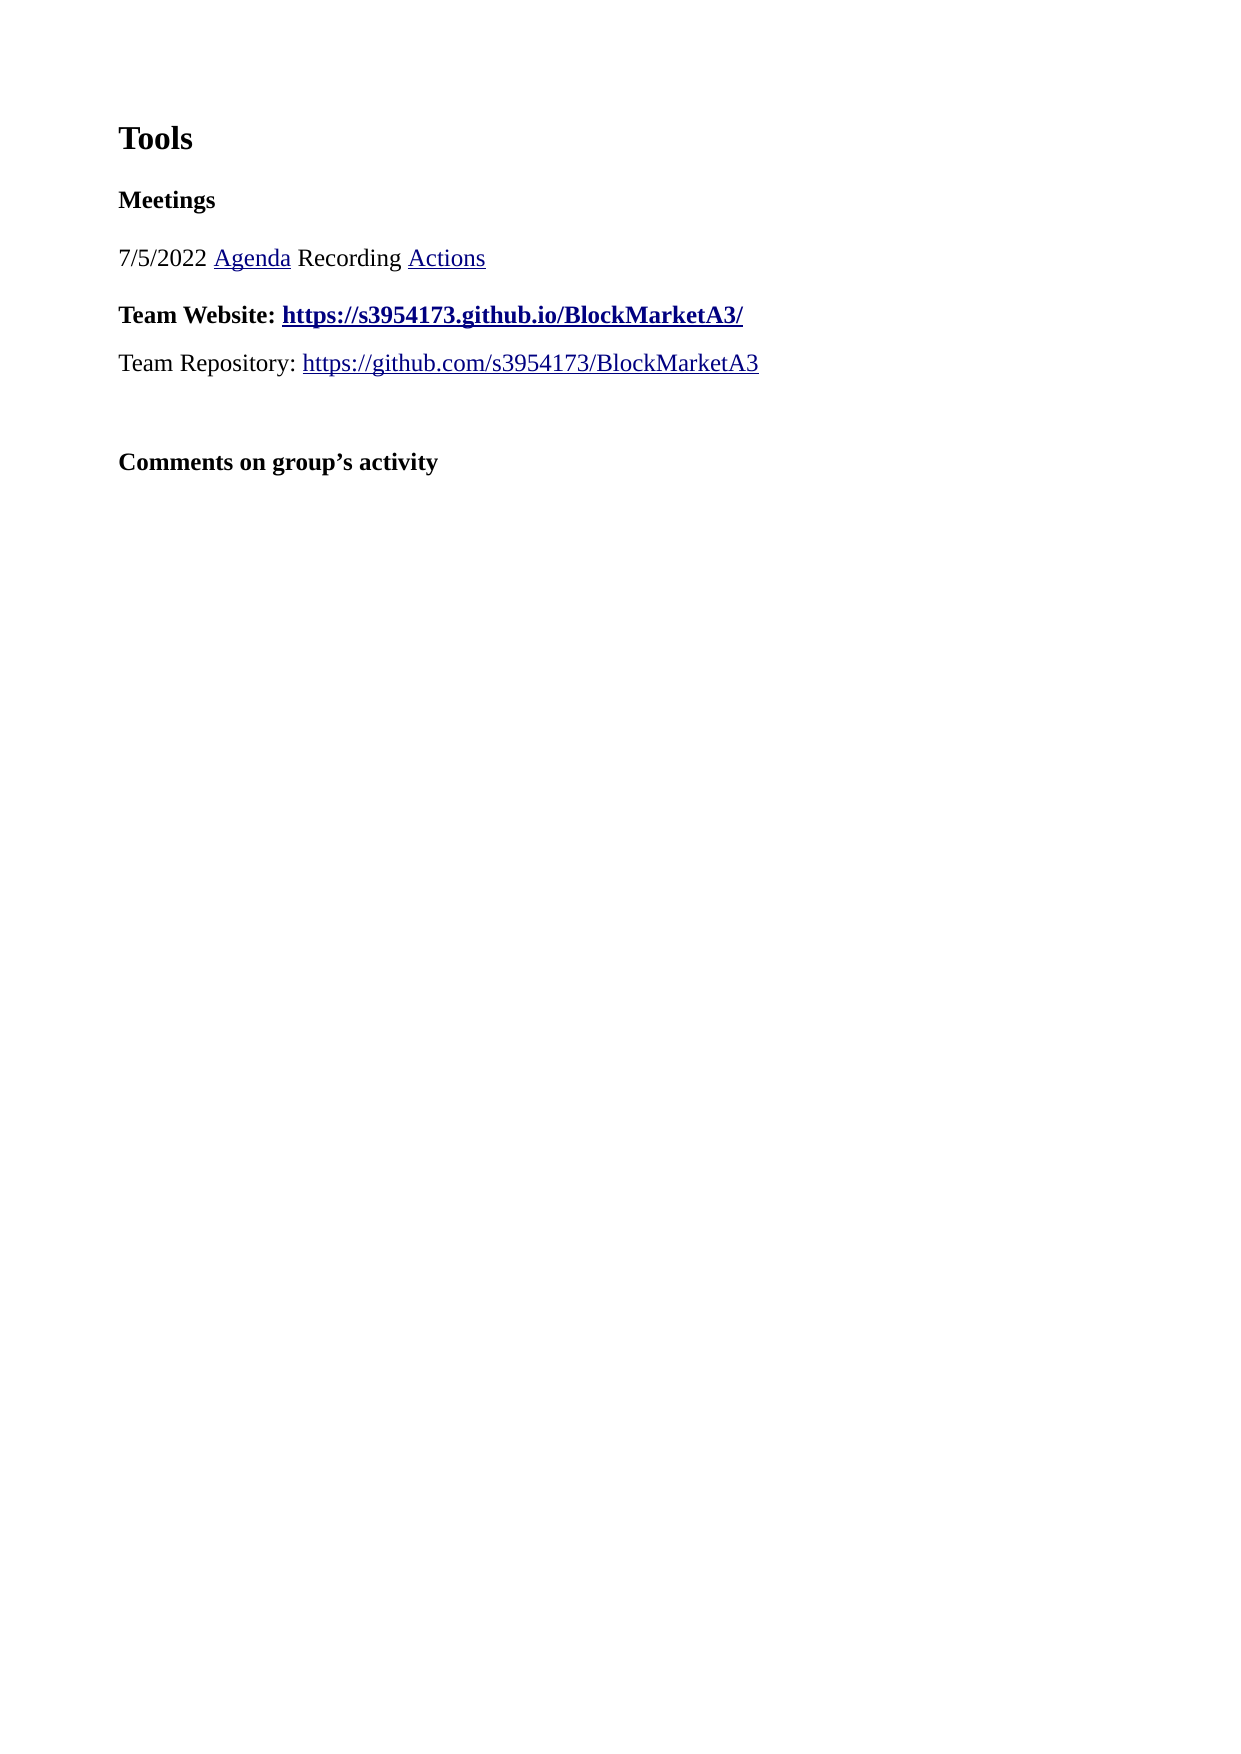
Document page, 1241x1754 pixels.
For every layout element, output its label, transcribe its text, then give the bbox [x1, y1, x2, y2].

text 7/5/2022 Agenda Recording Actions [118, 243, 1122, 271]
text Meetings [118, 185, 1122, 214]
text Team Website: https://s3954173.github.io/BlockMarketA3/ [118, 300, 1122, 329]
text Tools [118, 118, 1122, 156]
text Team Repository: https://github.com/s3954173/BlockMarketA3 [118, 348, 1122, 377]
text Comments on group’s activity [118, 447, 1122, 476]
